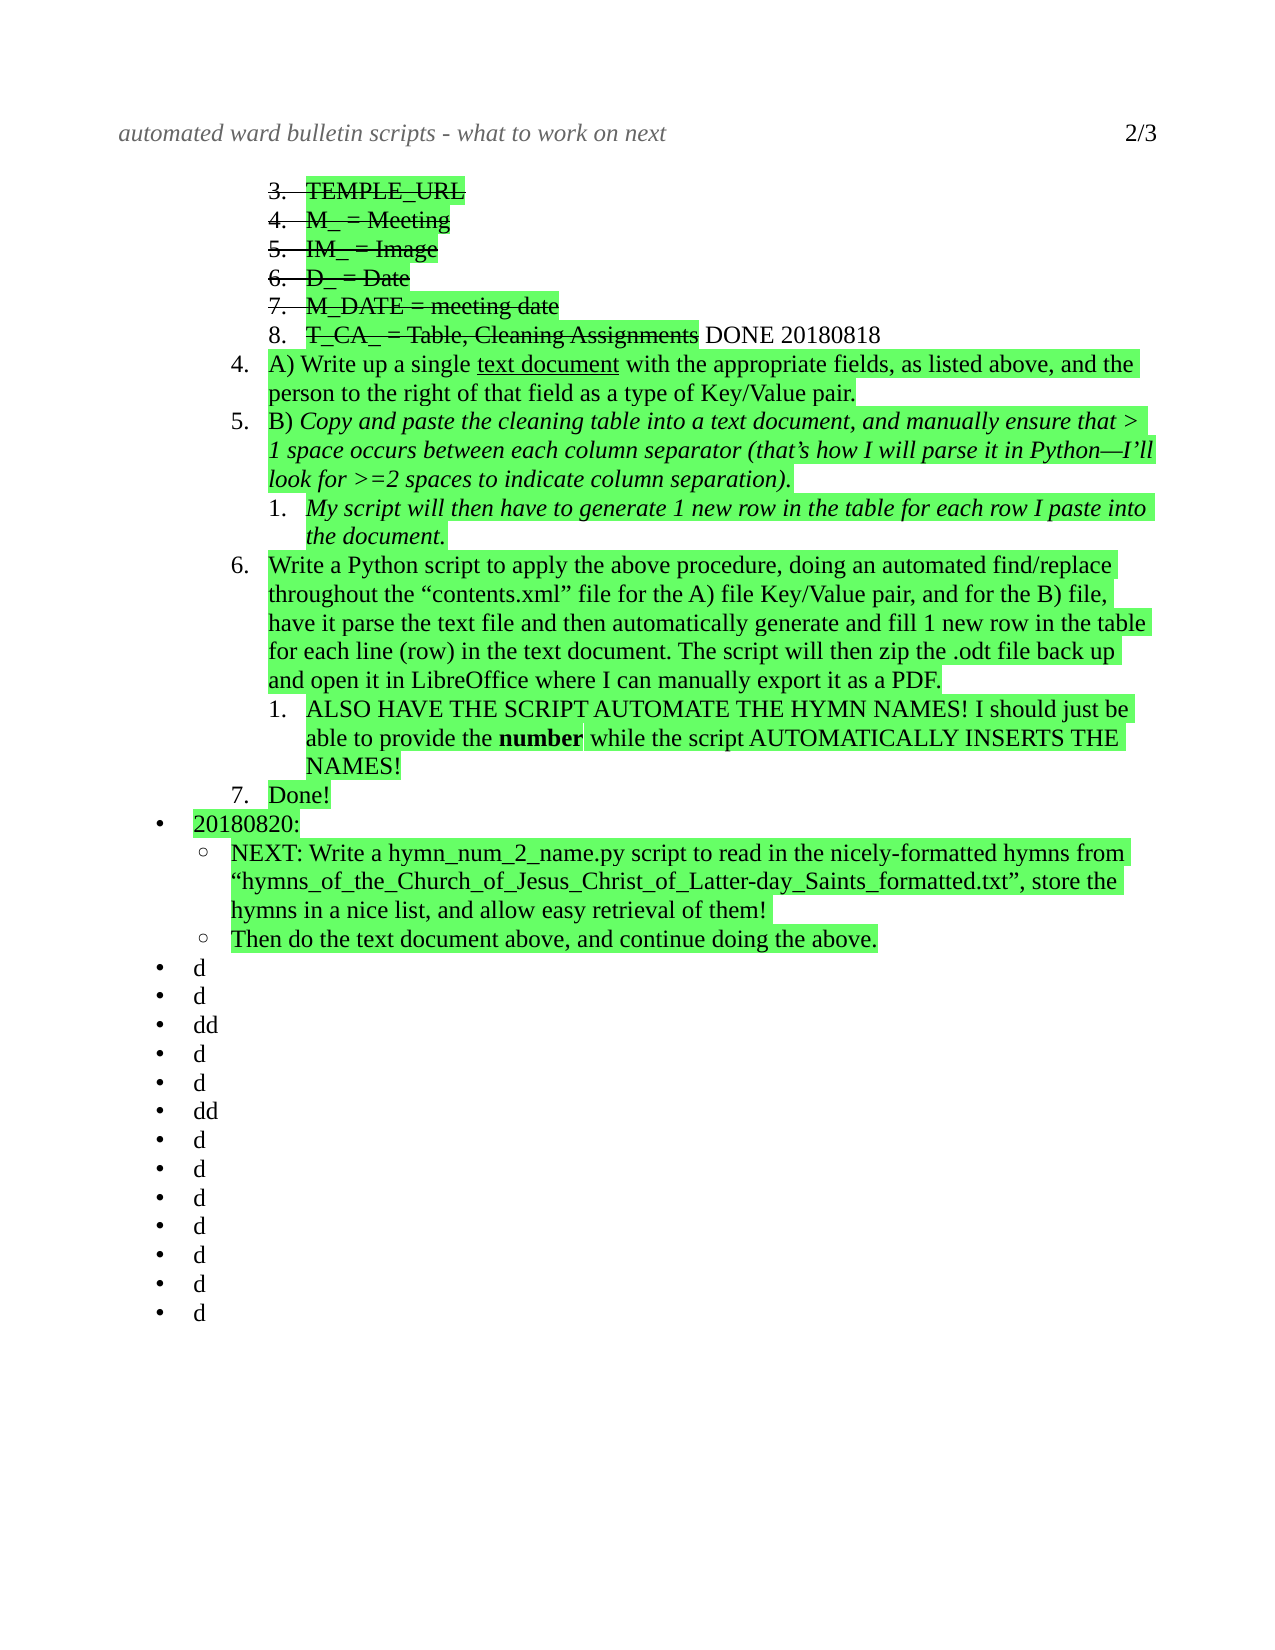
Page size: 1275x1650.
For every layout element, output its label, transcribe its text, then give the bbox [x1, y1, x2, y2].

list A) Write up a single text document with the appropriate fields, as listed above, and the person to the right of that field as a type of Key/Value pair. [231, 349, 1157, 406]
list d [156, 1183, 1157, 1211]
list Then do the text document above, and continue doing the above. [193, 924, 1157, 953]
list Done! [231, 780, 1157, 809]
list TEMPLE_URL [268, 176, 1157, 205]
list d [156, 953, 1157, 981]
list IM_ = Image [268, 234, 1157, 263]
list B) Copy and paste the cleaning table into a text document, and manually ensure that > 1 space occurs between each column separator (that’s how I will parse it in Python—I’ll look for >=2 spaces to indicate column separation). [231, 406, 1157, 493]
list 20180820: [156, 809, 1157, 838]
list d [156, 1039, 1157, 1068]
list NEXT: Write a hymn_num_2_name.py script to read in the nicely-formatted hymns from “hymns_of_the_Church_of_Jesus_Christ_of_Latter-day_Saints_formatted.txt”, store the hymns in a nice list, and allow easy retrieval of them! [193, 838, 1157, 924]
list M_DATE = meeting date [268, 291, 1157, 320]
list d [156, 1068, 1157, 1096]
list dd [156, 1010, 1157, 1039]
list dd [156, 1096, 1157, 1125]
list d [156, 1240, 1157, 1269]
list d [156, 981, 1157, 1010]
list d [156, 1211, 1157, 1240]
list d [156, 1154, 1157, 1183]
list T_CA_ = Table, Cleaning Assignments DONE 20180818 [268, 320, 1157, 349]
list ALSO HAVE THE SCRIPT AUTOMATE THE HYMN NAMES! I should just be able to provide the number while the script AUTOMATICALLY INSERTS THE NAMES! [268, 694, 1157, 780]
list d [156, 1269, 1157, 1298]
list M_ = Meeting [268, 205, 1157, 234]
list Write a Python script to apply the above procedure, doing an automated find/replace throughout the “contents.xml” file for the A) file Key/Value pair, and for the B) file, have it parse the text file and then automatically generate and fill 1 new row in the table for each line (row) in the text document. The script will then zip the .odt file back up and open it in LibreOffice where I can manually export it as a PDF. [231, 550, 1157, 694]
list d [156, 1125, 1157, 1154]
list d [156, 1298, 1157, 1326]
list D_ = Date [268, 263, 1157, 291]
list My script will then have to generate 1 new row in the table for each row I paste into the document. [268, 493, 1157, 550]
